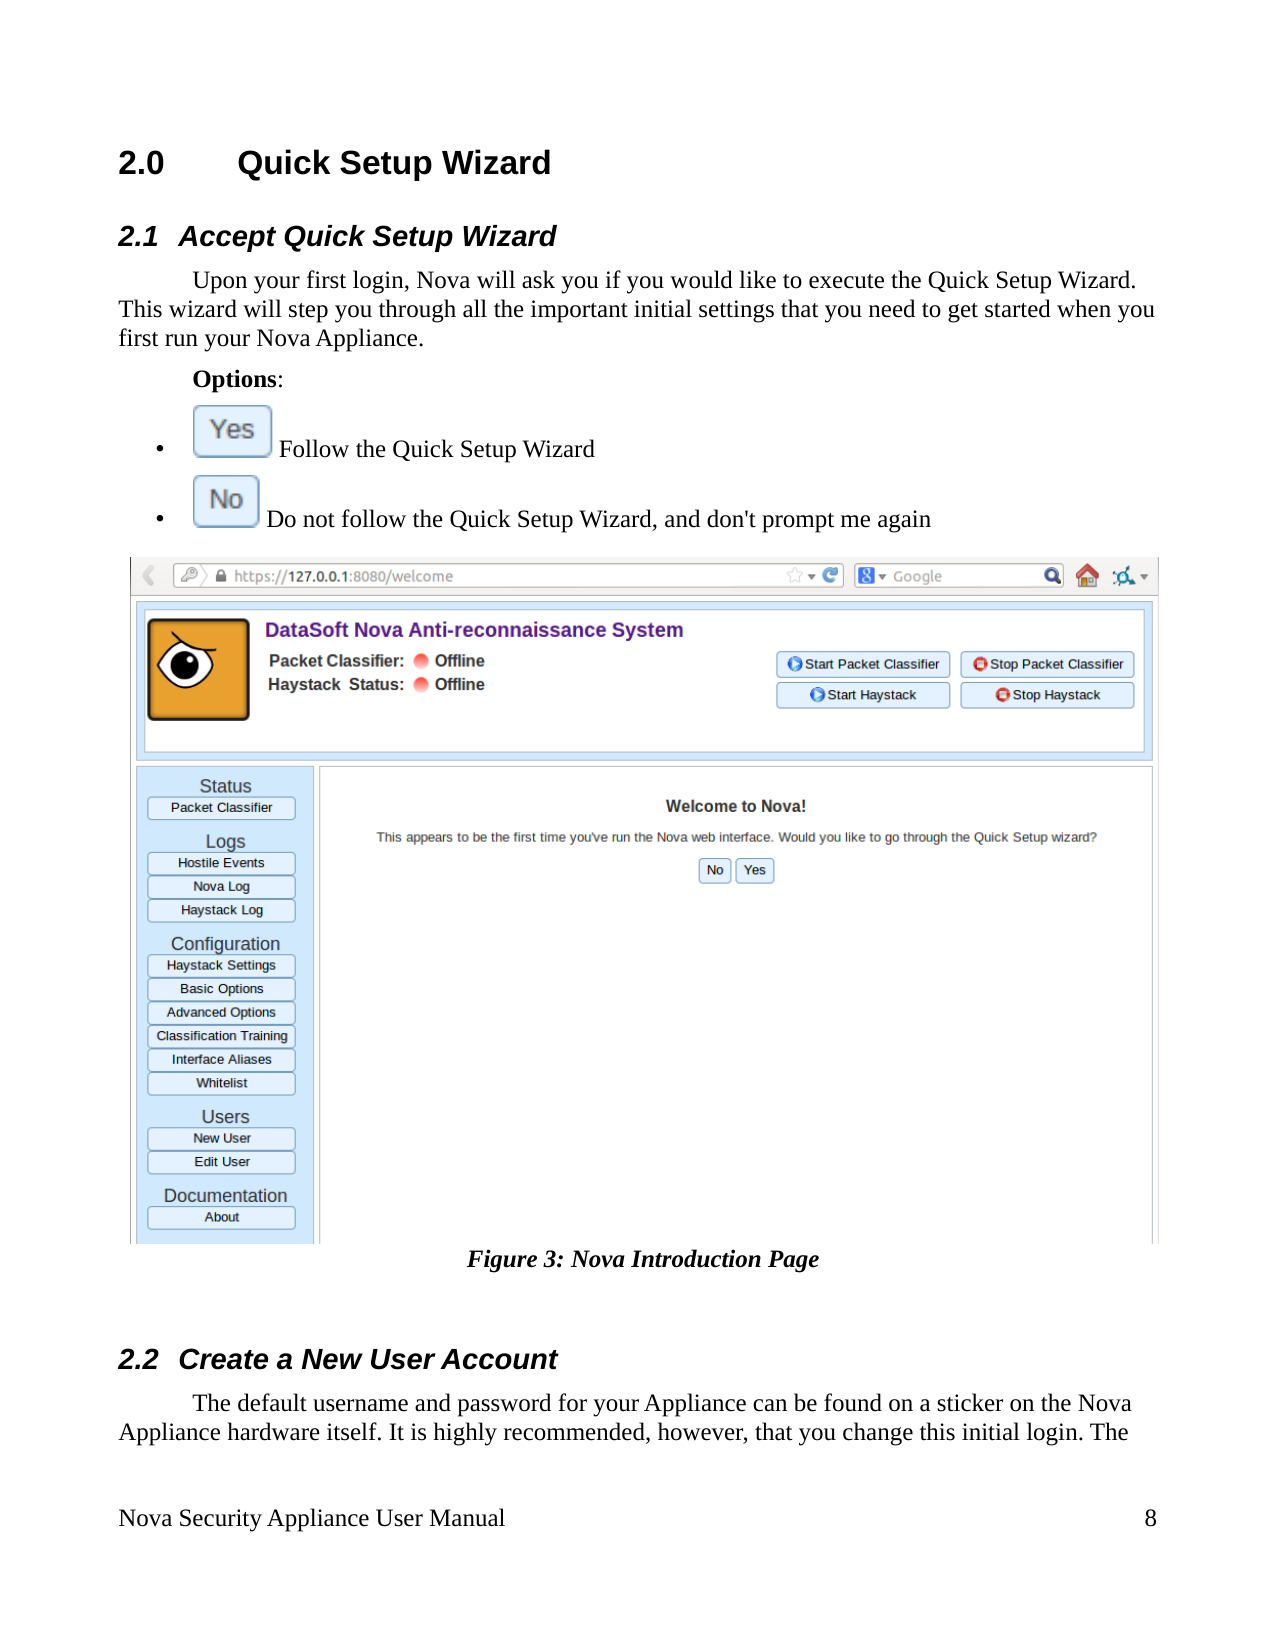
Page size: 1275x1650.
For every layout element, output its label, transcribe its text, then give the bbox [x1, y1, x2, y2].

subtitle Create a New User Account [118, 1342, 1157, 1376]
picture [193, 405, 273, 458]
list Follow the Quick Setup Wizard [156, 405, 1157, 463]
text Upon your first login, Nova will ask you if you would like to execute the Quick Setup Wizard. This wizard will step you through all the important initial settings that you need to get started when you first run your Nova Appliance. [118, 265, 1157, 352]
picture [193, 475, 260, 528]
subtitle Quick Setup Wizard [118, 143, 1157, 182]
picture [130, 557, 1159, 1244]
text Figure 3: Nova Introduction Page [130, 1244, 1158, 1273]
subtitle Accept Quick Setup Wizard [118, 219, 1157, 253]
list Do not follow the Quick Setup Wizard, and don't prompt me again [156, 475, 1157, 533]
text Options: [118, 364, 1157, 393]
text The default username and password for your Appliance can be found on a sticker on the Nova Appliance hardware itself. It is highly recommended, however, that you change this initial login. The [118, 1388, 1157, 1446]
